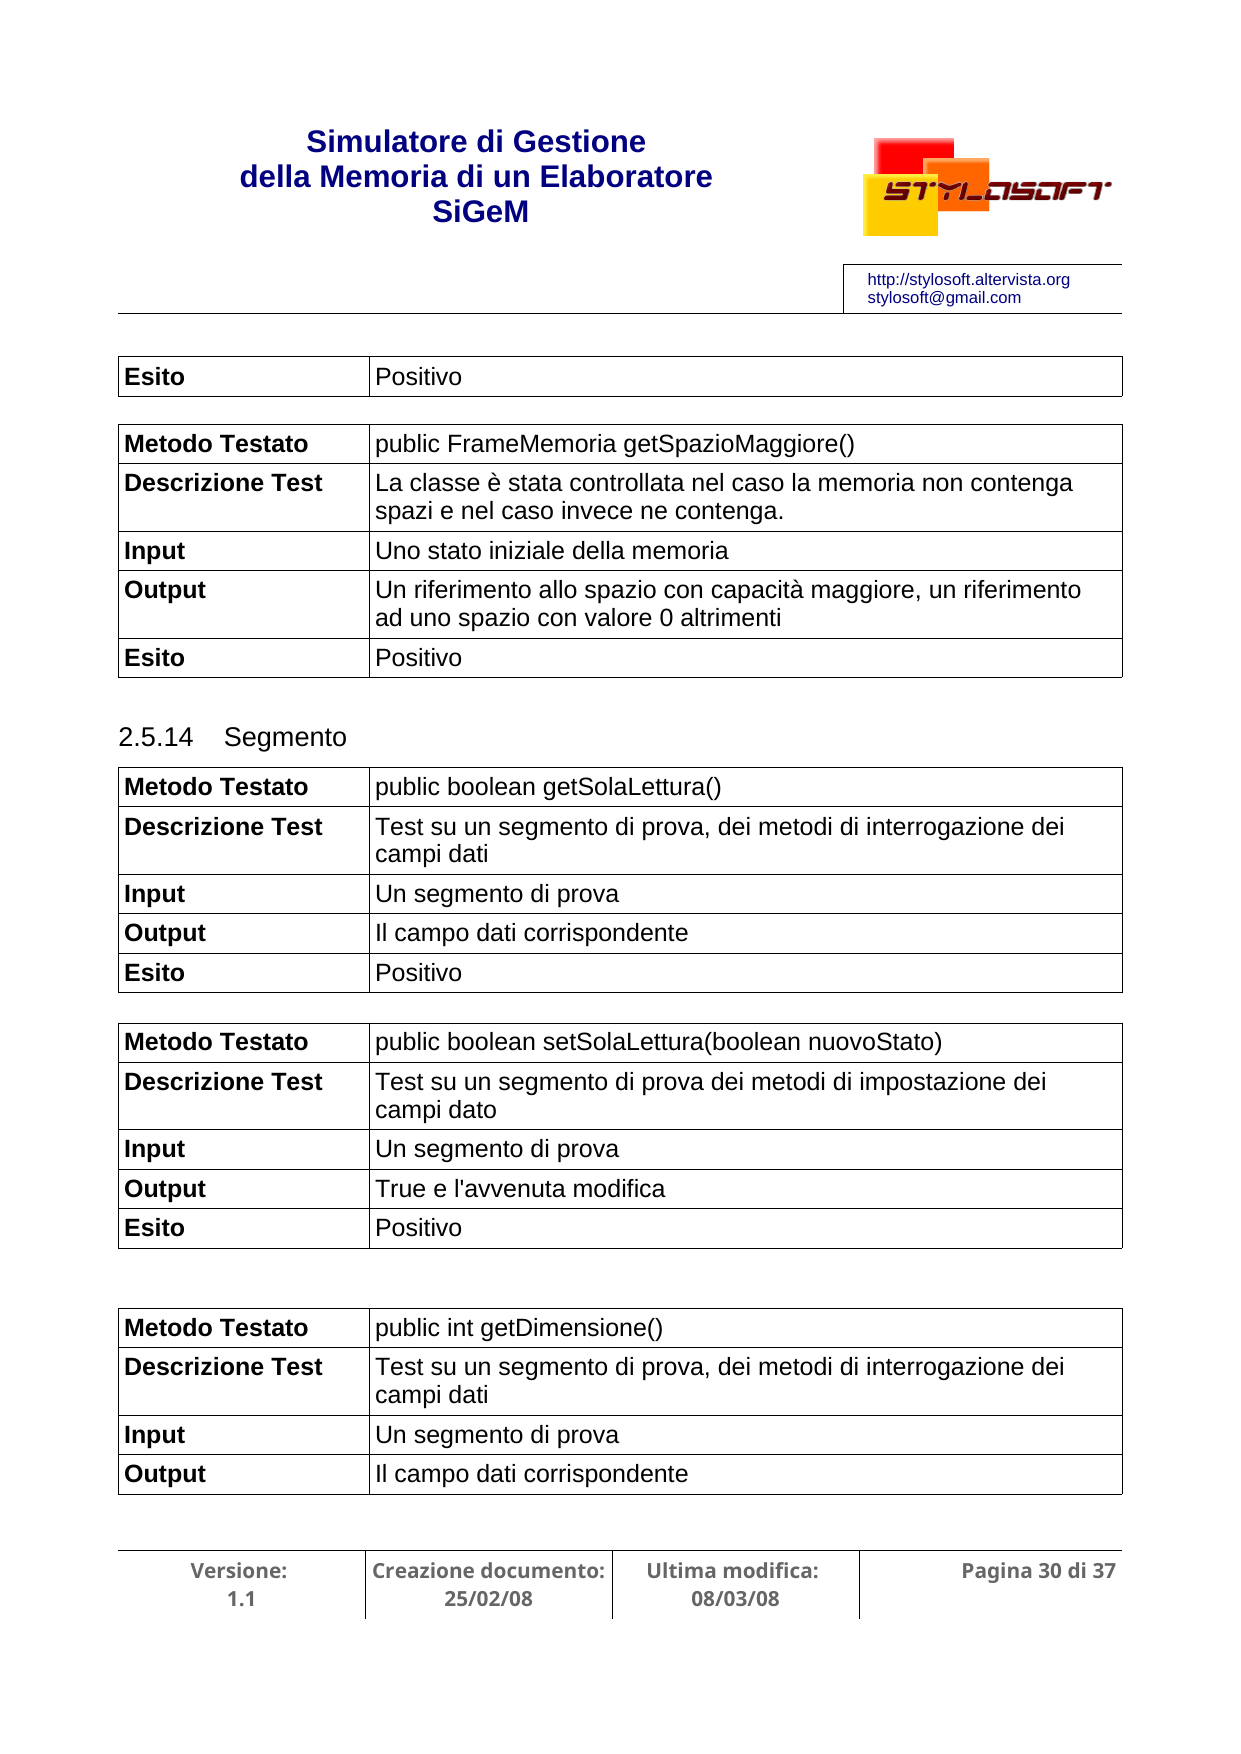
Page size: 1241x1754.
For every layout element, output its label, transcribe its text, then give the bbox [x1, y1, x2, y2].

table_cell Output [119, 1455, 369, 1494]
table_cell Descrizione Test [119, 1063, 369, 1129]
table_header Metodo Testato [119, 768, 369, 806]
table_cell Descrizione Test [119, 464, 369, 531]
table_cell Input [119, 875, 369, 913]
table_cell Positivo [370, 357, 1122, 396]
table_cell Test su un segmento di prova, dei metodi di interrogazione dei campi dati [370, 1348, 1122, 1415]
table_cell Il campo dati corrispondente [370, 914, 1122, 953]
table_cell Positivo [370, 639, 1122, 677]
table_cell Input [119, 1416, 369, 1454]
table_cell Esito [119, 954, 369, 992]
table_cell Esito [119, 1209, 369, 1248]
table_cell Test su un segmento di prova, dei metodi di interrogazione dei campi dati [370, 807, 1122, 874]
table_cell Un segmento di prova [370, 875, 1122, 913]
table_header Metodo Testato [119, 1309, 369, 1347]
table_cell Un segmento di prova [370, 1130, 1122, 1169]
table_cell Descrizione Test [119, 1348, 369, 1415]
table_cell Test su un segmento di prova dei metodi di impostazione dei campi dato [370, 1063, 1122, 1129]
picture [848, 123, 1117, 247]
table_header public boolean getSolaLettura() [370, 768, 1122, 806]
table_cell Esito [119, 357, 369, 396]
table_cell Input [119, 532, 369, 570]
table_cell Output [119, 1170, 369, 1208]
table_cell Un segmento di prova [370, 1416, 1122, 1454]
table_cell Positivo [370, 954, 1122, 992]
table_header Metodo Testato [119, 425, 369, 463]
table_cell Uno stato iniziale della memoria [370, 532, 1122, 570]
table_header public FrameMemoria getSpazioMaggiore() [370, 425, 1122, 463]
table_cell Descrizione Test [119, 807, 369, 874]
table_cell Output [119, 914, 369, 953]
table_cell Input [119, 1130, 369, 1169]
table_cell Positivo [370, 1209, 1122, 1248]
table_cell Esito [119, 639, 369, 677]
table_cell Il campo dati corrispondente [370, 1455, 1122, 1494]
table_header public int getDimensione() [370, 1309, 1122, 1347]
table_header Metodo Testato [119, 1024, 369, 1062]
table_header public boolean setSolaLettura(boolean nuovoStato) [370, 1024, 1122, 1062]
table_cell La classe è stata controllata nel caso la memoria non contenga spazi e nel caso invece ne contenga. [370, 464, 1122, 531]
subtitle Segmento [118, 722, 1122, 752]
table_cell Output [119, 571, 369, 637]
table_cell True e l'avvenuta modifica [370, 1170, 1122, 1208]
table_cell Un riferimento allo spazio con capacità maggiore, un riferimento ad uno spazio con valore 0 altrimenti [370, 571, 1122, 637]
